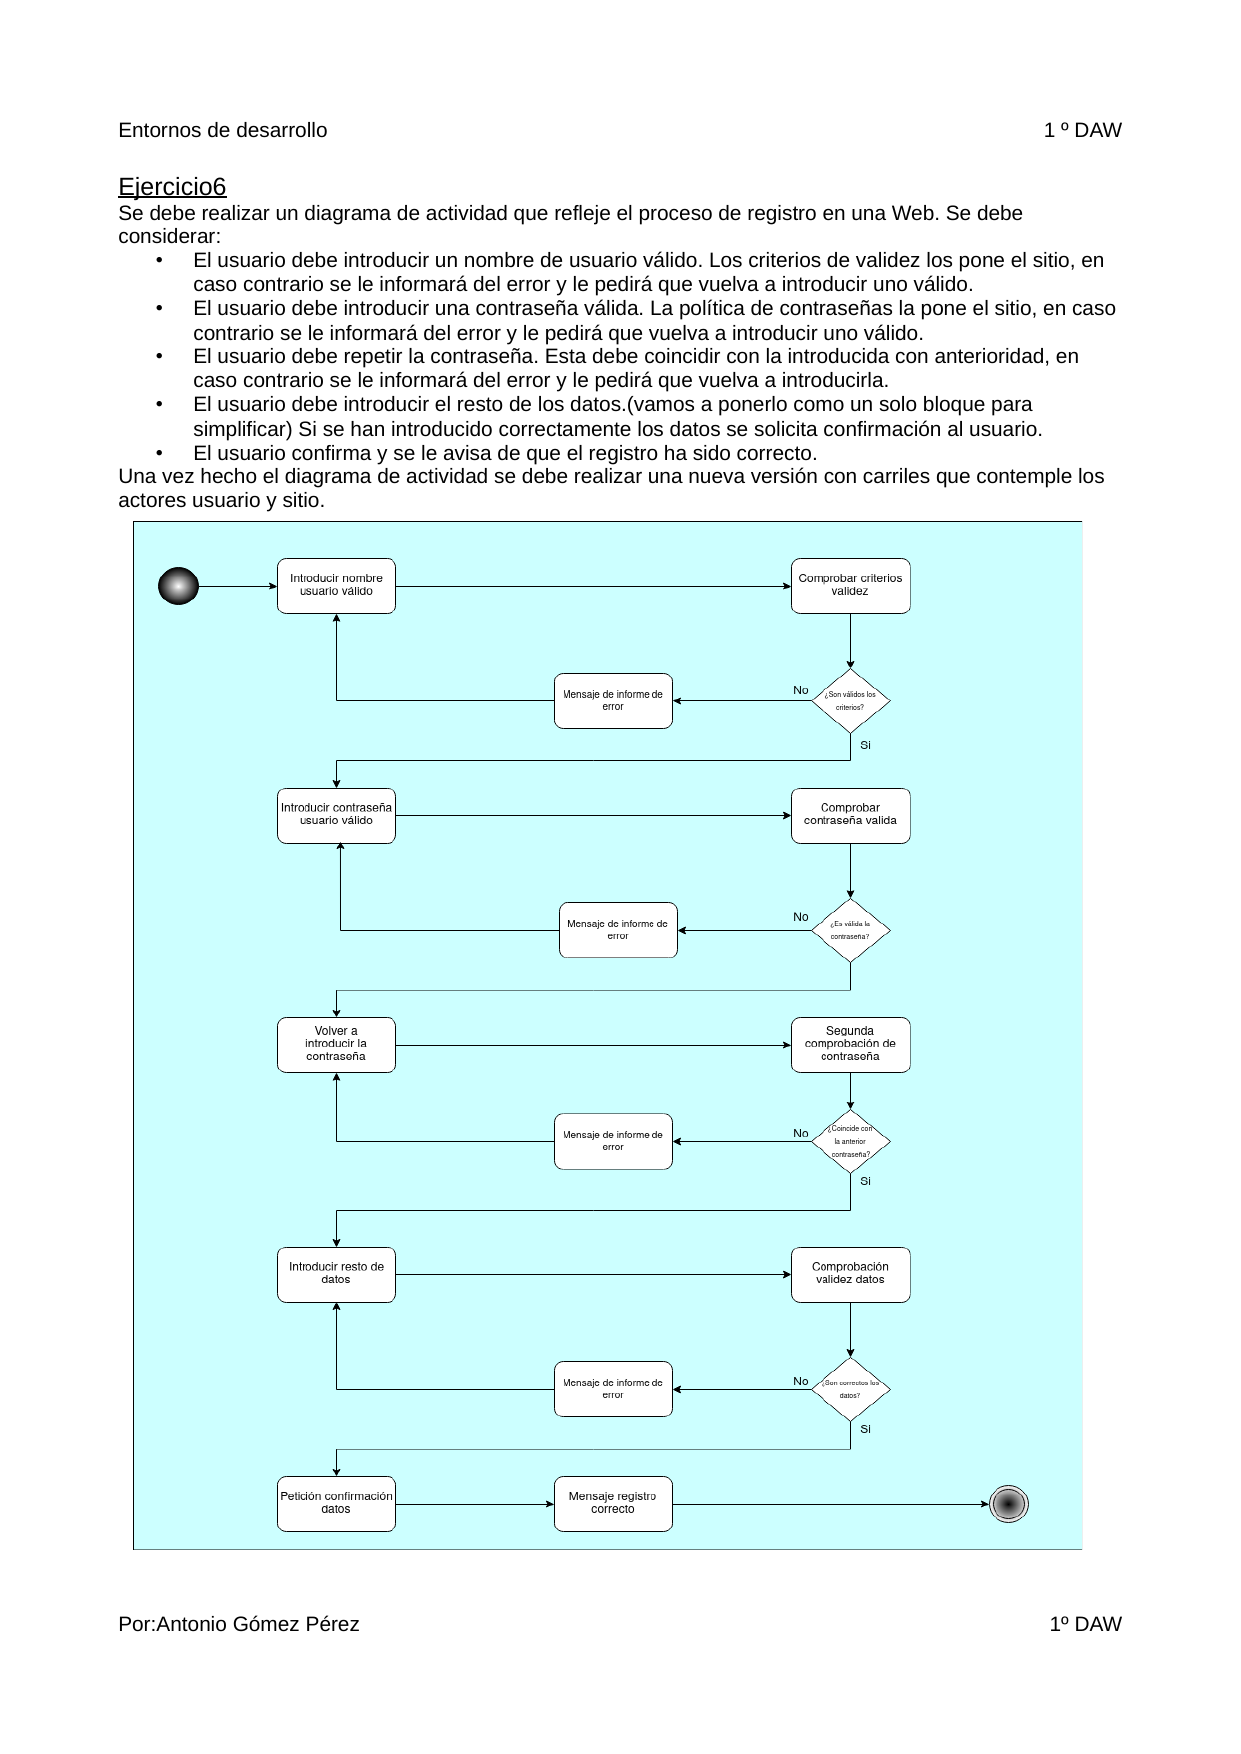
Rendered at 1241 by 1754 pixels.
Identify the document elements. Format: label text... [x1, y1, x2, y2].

list El usuario debe introducir un nombre de usuario válido. Los criterios de validez los pone el sitio, en caso contrario se le informará del error y le pedirá que vuelva a introducir uno válido. [156, 248, 1122, 296]
text Una vez hecho el diagrama de actividad se debe realizar una nueva versión con carriles que contemple los actores usuario y sitio. [118, 464, 1122, 512]
list El usuario debe introducir el resto de los datos.(vamos a ponerlo como un solo bloque para simplificar) Si se han introducido correctamente los datos se solicita confirmación al usuario. [156, 392, 1122, 440]
list El usuario confirma y se le avisa de que el registro ha sido correcto. [156, 440, 1122, 464]
list El usuario debe introducir una contraseña válida. La política de contraseñas la pone el sitio, en caso contrario se le informará del error y le pedirá que vuelva a introducir uno válido. [156, 296, 1122, 344]
picture [133, 521, 1083, 1550]
list El usuario debe repetir la contraseña. Esta debe coincidir con la introducida con anterioridad, en caso contrario se le informará del error y le pedirá que vuelva a introducirla. [156, 344, 1122, 392]
text Ejercicio6 [118, 172, 1122, 200]
text Se debe realizar un diagrama de actividad que refleje el proceso de registro en una Web. Se debe considerar: [118, 200, 1122, 248]
